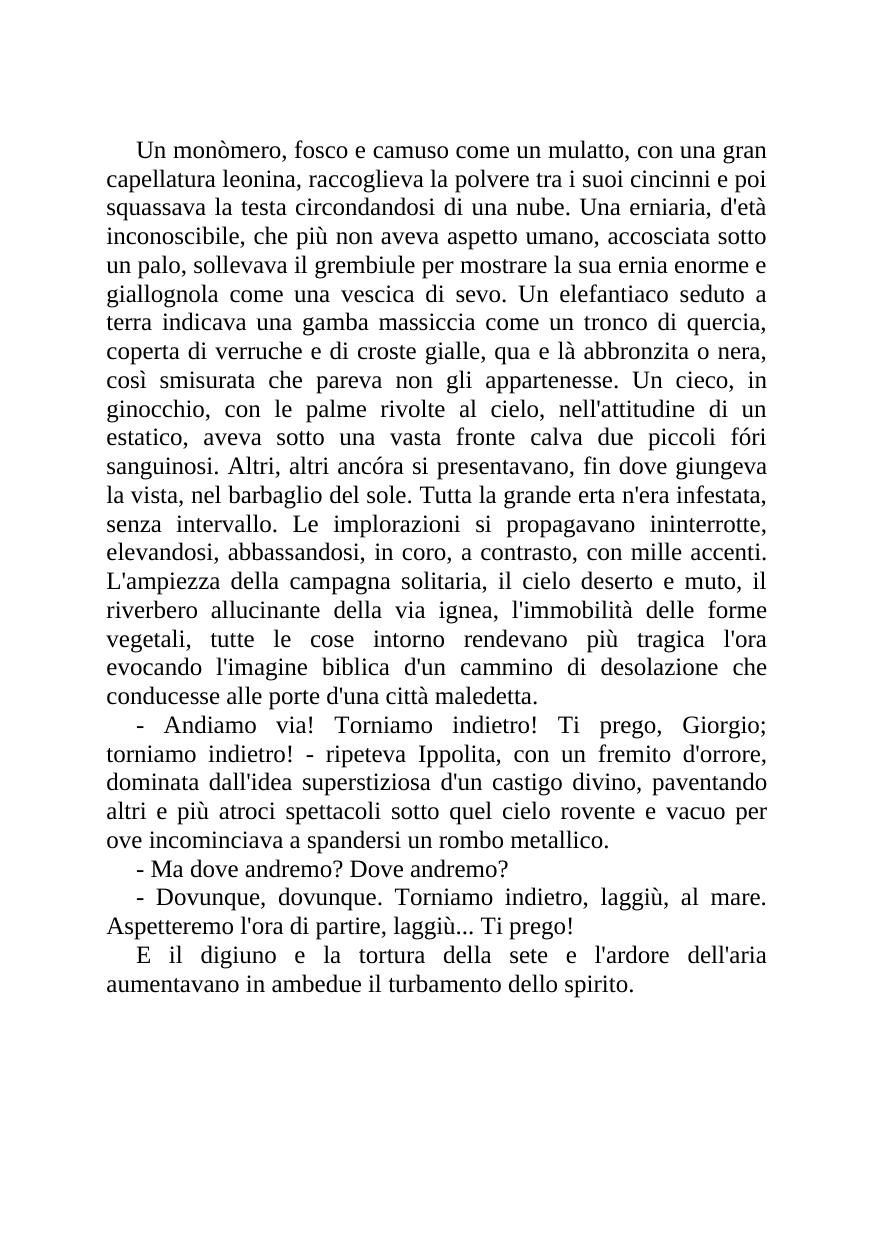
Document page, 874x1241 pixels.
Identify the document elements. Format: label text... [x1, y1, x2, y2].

text E il digiuno e la tortura della sete e l'ardore dell'aria aumentavano in ambedue il turbamento dello spirito. [106, 940, 768, 997]
text Un monòmero, fosco e camuso come un mulatto, con una gran capellatura leonina, raccoglieva la polvere tra i suoi cincinni e poi squassava la testa circondandosi di una nube. Una erniaria, d'età inconoscibile, che più non aveva aspetto umano, accosciata sotto un palo, sollevava il grembiule per mostrare la sua ernia enorme e giallognola come una vescica di sevo. Un elefantiaco seduto a terra indicava una gamba massiccia come un tronco di quercia, coperta di verruche e di croste gialle, qua e là abbronzita o nera, così smisurata che pareva non gli appartenesse. Un cieco, in ginocchio, con le palme rivolte al cielo, nell'attitudine di un estatico, aveva sotto una vasta fronte calva due piccoli fóri sanguinosi. Altri, altri ancóra si presentavano, fin dove giungeva la vista, nel barbaglio del sole. Tutta la grande erta n'era infestata, senza intervallo. Le implorazioni si propagavano ininterrotte, elevandosi, abbassandosi, in coro, a contrasto, con mille accenti. L'ampiezza della campagna solitaria, il cielo deserto e muto, il riverbero allucinante della via ignea, l'immobilità delle forme vegetali, tutte le cose intorno rendevano più tragica l'ora evocando l'imagine biblica d'un cammino di desolazione che conducesse alle porte d'una città maledetta. [106, 135, 768, 710]
text - Ma dove andremo? Dove andremo? [106, 854, 768, 882]
text - Dovunque, dovunque. Torniamo indietro, laggiù, al mare. Aspetteremo l'ora di partire, laggiù... Ti prego! [106, 882, 768, 940]
text - Andiamo via! Torniamo indietro! Ti prego, Giorgio; torniamo indietro! - ripeteva Ippolita, con un fremito d'orrore, dominata dall'idea superstiziosa d'un castigo divino, paventando altri e più atroci spettacoli sotto quel cielo rovente e vacuo per ove incominciava a spandersi un rombo metallico. [106, 710, 768, 854]
